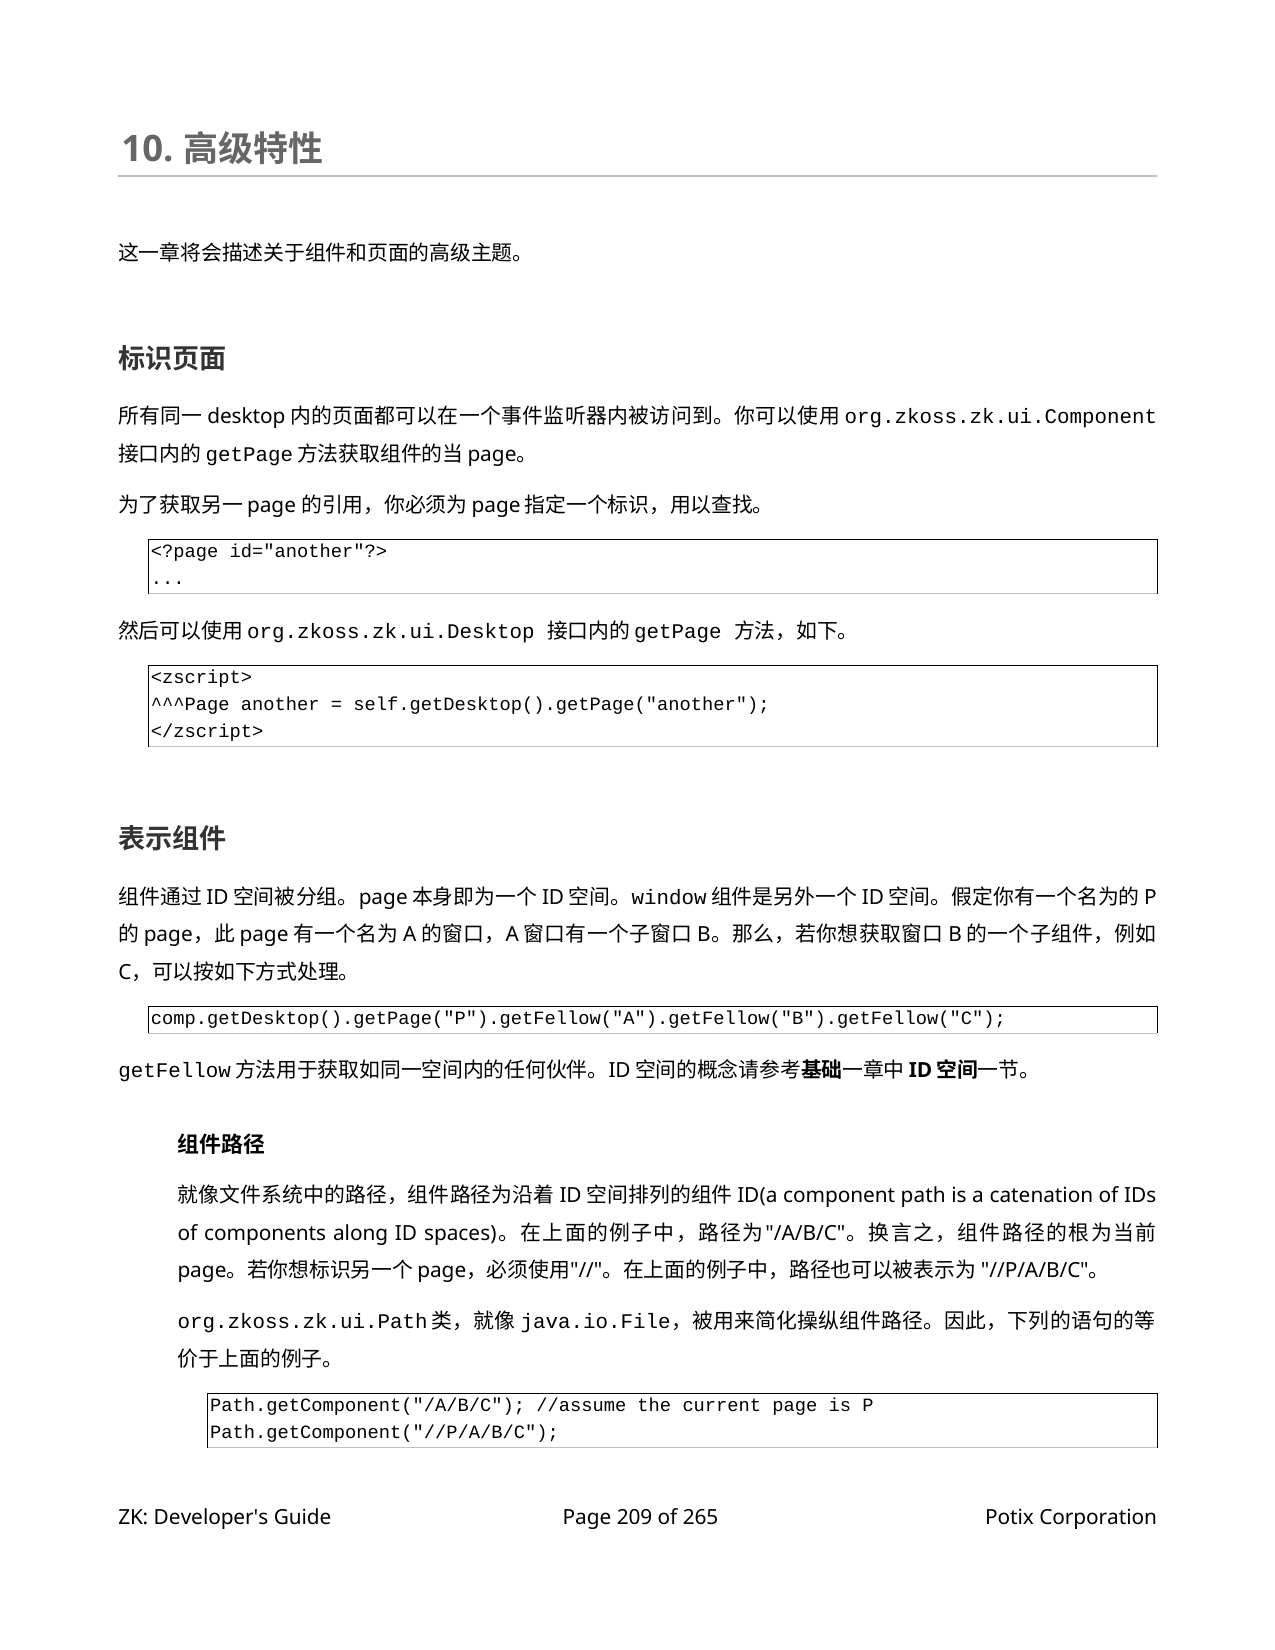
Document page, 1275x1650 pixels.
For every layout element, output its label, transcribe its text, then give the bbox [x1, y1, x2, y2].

text 为了获取另一page 的引用，你必须为page指定一个标识，用以查找。 [118, 488, 1157, 518]
text <zscript> [149, 666, 1157, 689]
text Path.getComponent("/A/B/C"); //assume the current page is P [208, 1394, 1157, 1417]
text </zscript> [149, 719, 1157, 746]
subtitle 表示组件 [118, 817, 1157, 856]
subtitle 组件路径 [177, 1127, 1157, 1158]
text getFellow方法用于获取如同一空间内的任何伙伴。ID空间的概念请参考基础一章中ID空间一节。 [118, 1054, 1157, 1084]
text 然后可以使用org.zkoss.zk.ui.Desktop 接口内的getPage 方法，如下。 [118, 614, 1157, 644]
text Path.getComponent("//P/A/B/C"); [208, 1420, 1157, 1447]
text 组件通过ID空间被分组。page本身即为一个ID空间。window组件是另外一个ID空间。假定你有一个名为的P的page，此page有一个名为A的窗口，A窗口有一个子窗口B。那么，若你想获取窗口B的一个子组件，例如C，可以按如下方式处理。 [118, 880, 1157, 985]
text 就像文件系统中的路径，组件路径为沿着ID空间排列的组件ID(a component path is a catenation of IDs of components along ID spaces)。在上面的例子中，路径为"/A/B/C"。换言之，组件路径的根为当前page。若你想标识另一个page，必须使用"//"。在上面的例子中，路径也可以被表示为 "//P/A/B/C"。 [177, 1179, 1157, 1284]
text comp.getDesktop().getPage("P").getFellow("A").getFellow("B").getFellow("C"); [149, 1007, 1157, 1033]
subtitle 标识页面 [118, 337, 1157, 376]
text 所有同一desktop内的页面都可以在一个事件监听器内被访问到。你可以使用org.zkoss.zk.ui.Component接口内的getPage方法获取组件的当page。 [118, 400, 1157, 468]
subtitle 10. 高级特性 [118, 118, 1157, 175]
text <?page id="another"?> [149, 540, 1157, 563]
text org.zkoss.zk.ui.Path类，就像java.io.File，被用来简化操纵组件路径。因此，下列的语句的等价于上面的例子。 [177, 1304, 1157, 1372]
text ... [149, 566, 1157, 593]
text 这一章将会描述关于组件和页面的高级主题。 [118, 236, 1157, 266]
text ^^^Page another = self.getDesktop().getPage("another"); [149, 692, 1157, 716]
